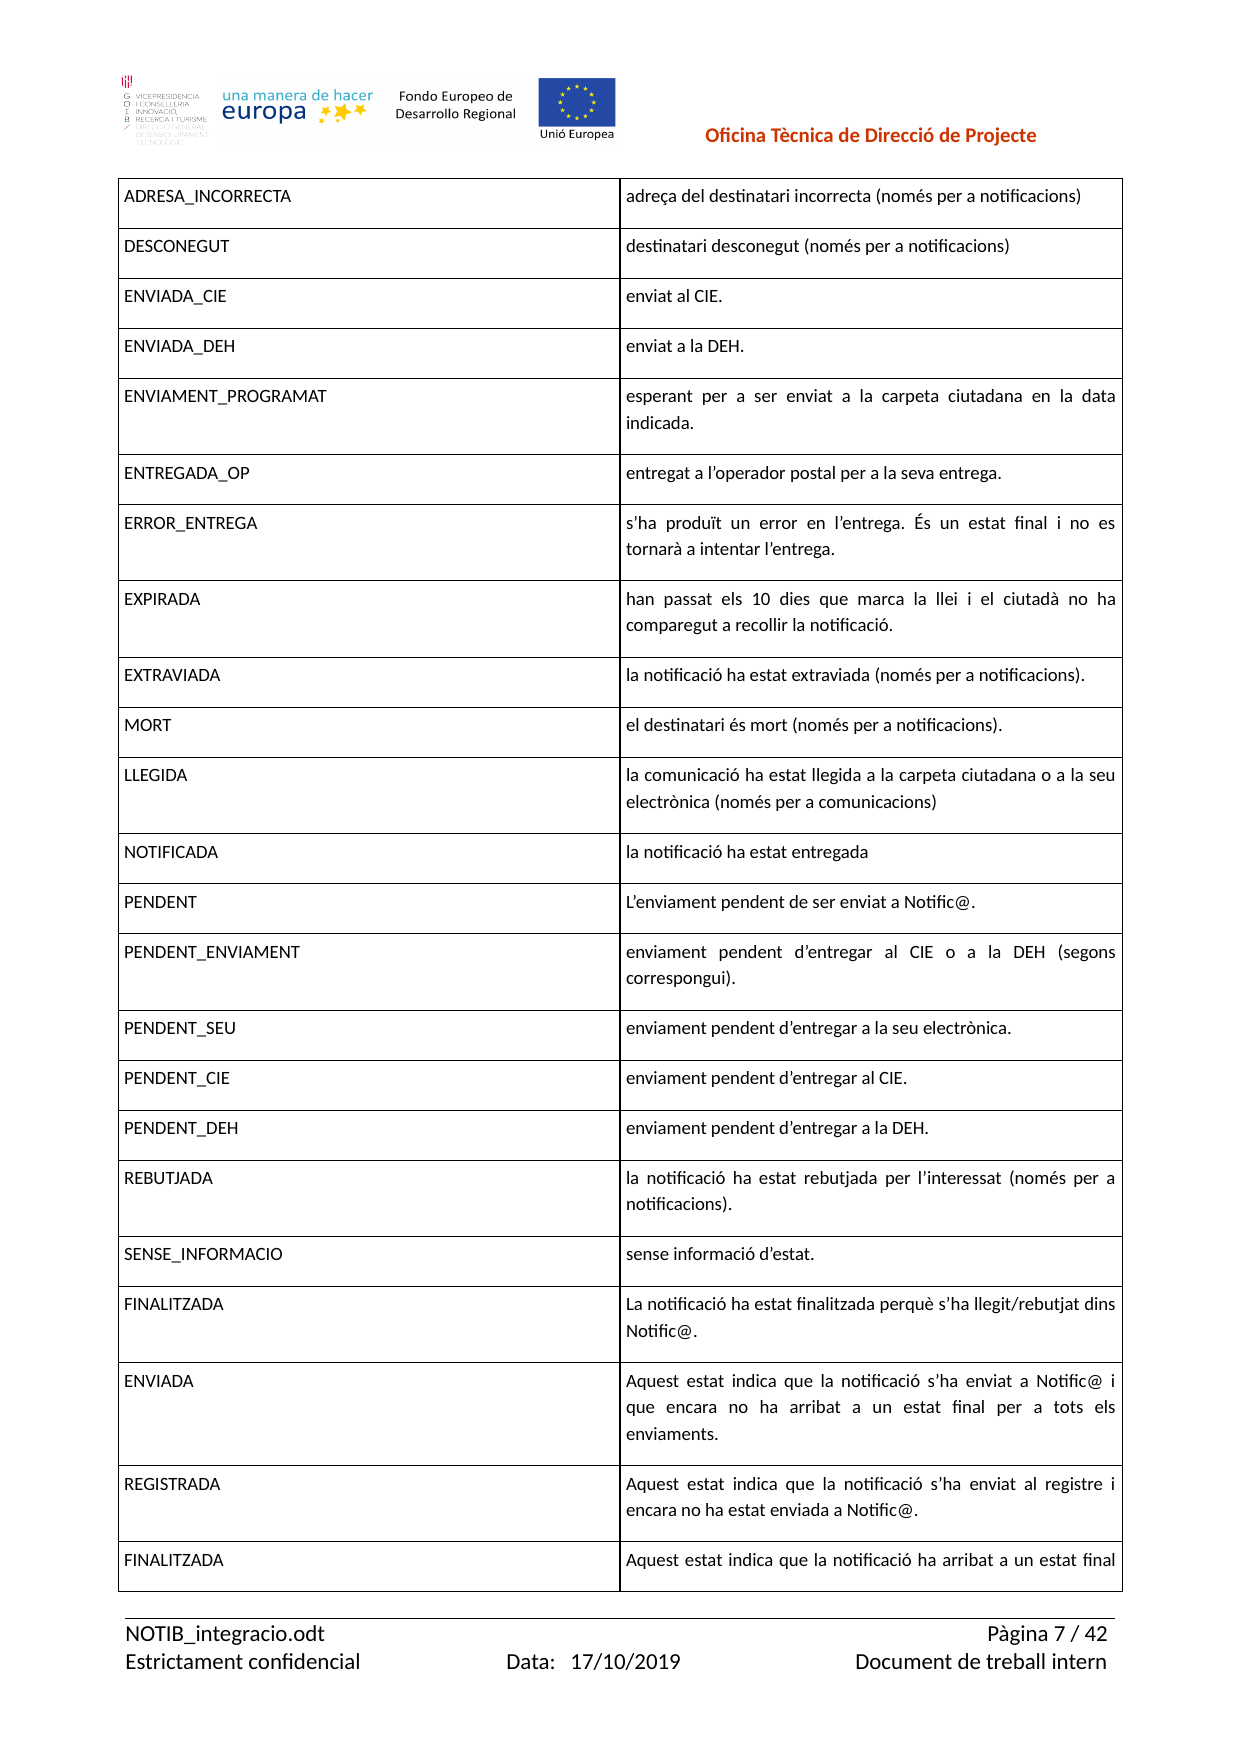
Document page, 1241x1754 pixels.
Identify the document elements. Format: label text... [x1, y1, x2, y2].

table_cell SENSE_INFORMACIO [119, 1237, 619, 1286]
table_cell Aquest estat indica que la notificació ha arribat a un estat final [621, 1542, 1122, 1591]
table_cell entregat a l’operador postal per a la seva entrega. [621, 455, 1122, 504]
table_cell FINALITZADA [119, 1287, 619, 1362]
table_cell s’ha produït un error en l’entrega. És un estat final i no es tornarà a intentar l’entrega. [621, 505, 1122, 580]
table_cell EXTRAVIADA [119, 658, 619, 707]
table_cell la comunicació ha estat llegida a la carpeta ciutadana o a la seu electrònica (només per a comunicacions) [621, 758, 1122, 833]
table_cell PENDENT [119, 884, 619, 933]
table_cell MORT [119, 708, 619, 757]
table_cell esperant per a ser enviat a la carpeta ciutadana en la data indicada. [621, 379, 1122, 454]
table_cell NOTIFICADA [119, 834, 619, 883]
table_cell destinatari desconegut (només per a notificacions) [621, 229, 1122, 278]
table_cell enviament pendent d’entregar al CIE o a la DEH (segons correspongui). [621, 934, 1122, 1009]
table_cell PENDENT_ENVIAMENT [119, 934, 619, 1009]
table_cell La notificació ha estat finalitzada perquè s’ha llegit/rebutjat dins Notific@. [621, 1287, 1122, 1362]
table_cell REBUTJADA [119, 1161, 619, 1236]
table_cell Aquest estat indica que la notificació s’ha enviat al registre i encara no ha estat enviada a Notific@. [621, 1466, 1122, 1541]
table_cell el destinatari és mort (només per a notificacions). [621, 708, 1122, 757]
table_cell ENVIADA [119, 1363, 619, 1465]
table_cell adreça del destinatari incorrecta (només per a notificacions) [621, 179, 1122, 228]
table_cell enviat al CIE. [621, 279, 1122, 328]
table_cell L’enviament pendent de ser enviat a Notific@. [621, 884, 1122, 933]
table_cell enviament pendent d’entregar a la DEH. [621, 1111, 1122, 1159]
picture [219, 73, 621, 147]
table_cell la notificació ha estat entregada [621, 834, 1122, 883]
table_cell LLEGIDA [119, 758, 619, 833]
table_cell PENDENT_DEH [119, 1111, 619, 1159]
table_cell sense informació d’estat. [621, 1237, 1122, 1286]
table_cell enviat a la DEH. [621, 329, 1122, 378]
table_cell ERROR_ENTREGA [119, 505, 619, 580]
table_cell PENDENT_SEU [119, 1011, 619, 1059]
table_cell la notificació ha estat rebutjada per l’interessat (només per a notificacions). [621, 1161, 1122, 1236]
table_cell la notificació ha estat extraviada (només per a notificacions). [621, 658, 1122, 707]
table_cell Aquest estat indica que la notificació s’ha enviat a Notific@ i que encara no ha arribat a un estat final per a tots els enviaments. [621, 1363, 1122, 1465]
table_cell han passat els 10 dies que marca la llei i el ciutadà no ha comparegut a recollir la notificació. [621, 581, 1122, 657]
table_cell ENTREGADA_OP [119, 455, 619, 504]
table_cell ENVIADA_CIE [119, 279, 619, 328]
table_cell enviament pendent d’entregar a la seu electrònica. [621, 1011, 1122, 1059]
table_cell EXPIRADA [119, 581, 619, 657]
table_cell FINALITZADA [119, 1542, 619, 1591]
table_cell enviament pendent d’entregar al CIE. [621, 1061, 1122, 1109]
table_cell ADRESA_INCORRECTA [119, 179, 619, 228]
table_cell REGISTRADA [119, 1466, 619, 1541]
table_cell PENDENT_CIE [119, 1061, 619, 1109]
picture [118, 73, 213, 147]
table_cell ENVIADA_DEH [119, 329, 619, 378]
table_cell DESCONEGUT [119, 229, 619, 278]
table_cell ENVIAMENT_PROGRAMAT [119, 379, 619, 454]
